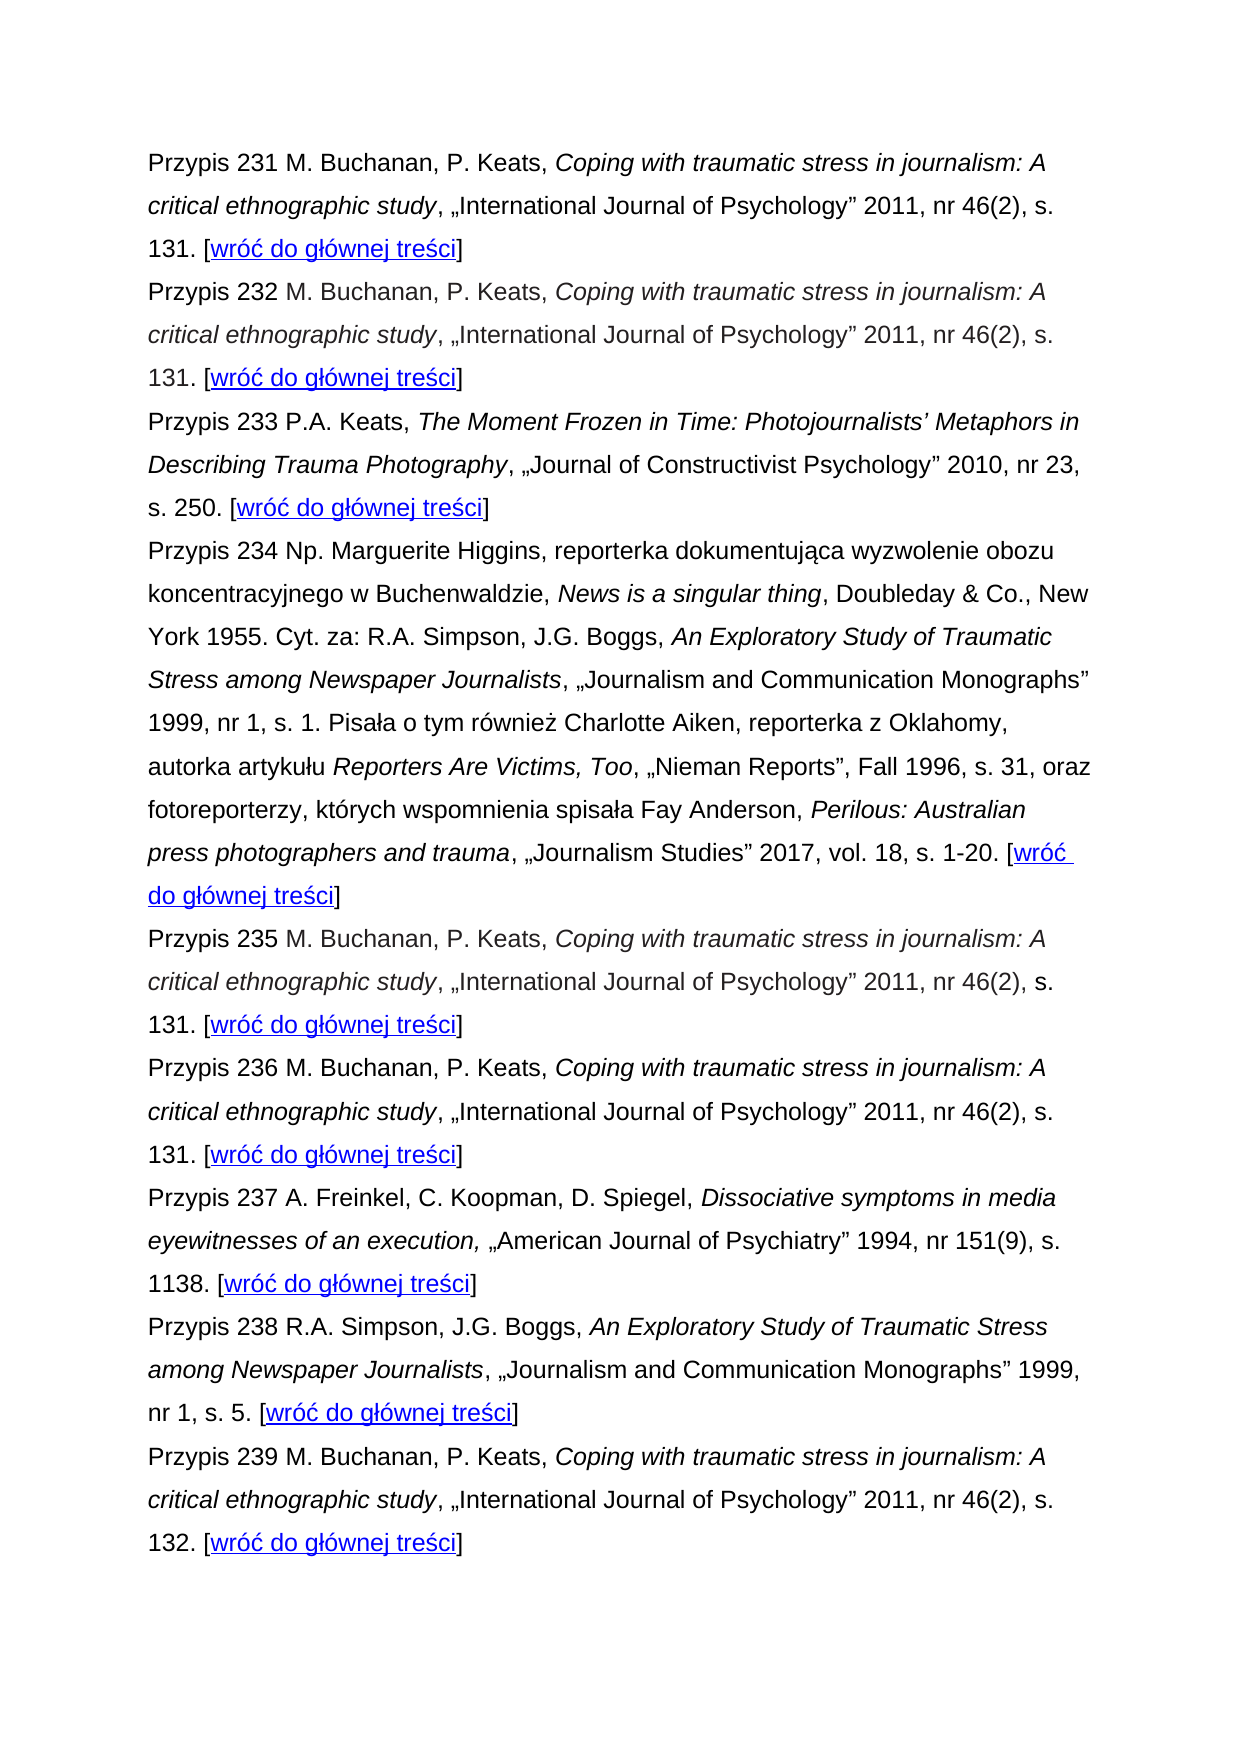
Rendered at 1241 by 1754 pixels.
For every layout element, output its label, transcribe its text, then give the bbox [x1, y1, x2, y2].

text Przypis 238 R.A. Simpson, J.G. Boggs, An Exploratory Study of Traumatic Stress among Newspaper Journalists, „Journalism and Communication Monographs” 1999, nr 1, s. 5. [wróć do głównej treści] [148, 1312, 1092, 1427]
text Przypis 236 M. Buchanan, P. Keats, Coping with traumatic stress in journalism: A critical ethnographic study, „International Journal of Psychology” 2011, nr 46(2), s. 131. [wróć do głównej treści] [148, 1053, 1092, 1168]
text Przypis 237 A. Freinkel, C. Koopman, D. Spiegel, Dissociative symptoms in media eyewitnesses of an execution, „American Journal of Psychiatry” 1994, nr 151(9), s. 1138. [wróć do głównej treści] [148, 1183, 1092, 1298]
text Przypis 235 M. Buchanan, P. Keats, Coping with traumatic stress in journalism: A critical ethnographic study, „International Journal of Psychology” 2011, nr 46(2), s. 131. [wróć do głównej treści] [148, 924, 1092, 1039]
text Przypis 232 M. Buchanan, P. Keats, Coping with traumatic stress in journalism: A critical ethnographic study, „International Journal of Psychology” 2011, nr 46(2), s. 131. [wróć do głównej treści] [148, 277, 1092, 392]
text Przypis 233 P.A. Keats, The Moment Frozen in Time: Photojournalists’ Metaphors in Describing Trauma Photography, „Journal of Constructivist Psychology” 2010, nr 23, s. 250. [wróć do głównej treści] [148, 406, 1092, 521]
text Przypis 239 M. Buchanan, P. Keats, Coping with traumatic stress in journalism: A critical ethnographic study, „International Journal of Psychology” 2011, nr 46(2), s. 132. [wróć do głównej treści] [148, 1441, 1092, 1556]
text Przypis 234 Np. Marguerite Higgins, reporterka dokumentująca wyzwolenie obozu koncentracyjnego w Buchenwaldzie, News is a singular thing, Doubleday & Co., New York 1955. Cyt. za: R.A. Simpson, J.G. Boggs, An Exploratory Study of Traumatic Stress among Newspaper Journalists, „Journalism and Communication Monographs” 1999, nr 1, s. 1. Pisała o tym również Charlotte Aiken, reporterka z Oklahomy, autorka artykułu Reporters Are Victims, Too, „Nieman Reports”, Fall 1996, s. 31, oraz fotoreporterzy, których wspomnienia spisała Fay Anderson, Perilous: Australian press photographers and trauma, „Journalism Studies” 2017, vol. 18, s. 1-20. [wróć do głównej treści] [148, 536, 1092, 909]
text Przypis 231 M. Buchanan, P. Keats, Coping with traumatic stress in journalism: A critical ethnographic study, „International Journal of Psychology” 2011, nr 46(2), s. 131. [wróć do głównej treści] [148, 148, 1092, 263]
